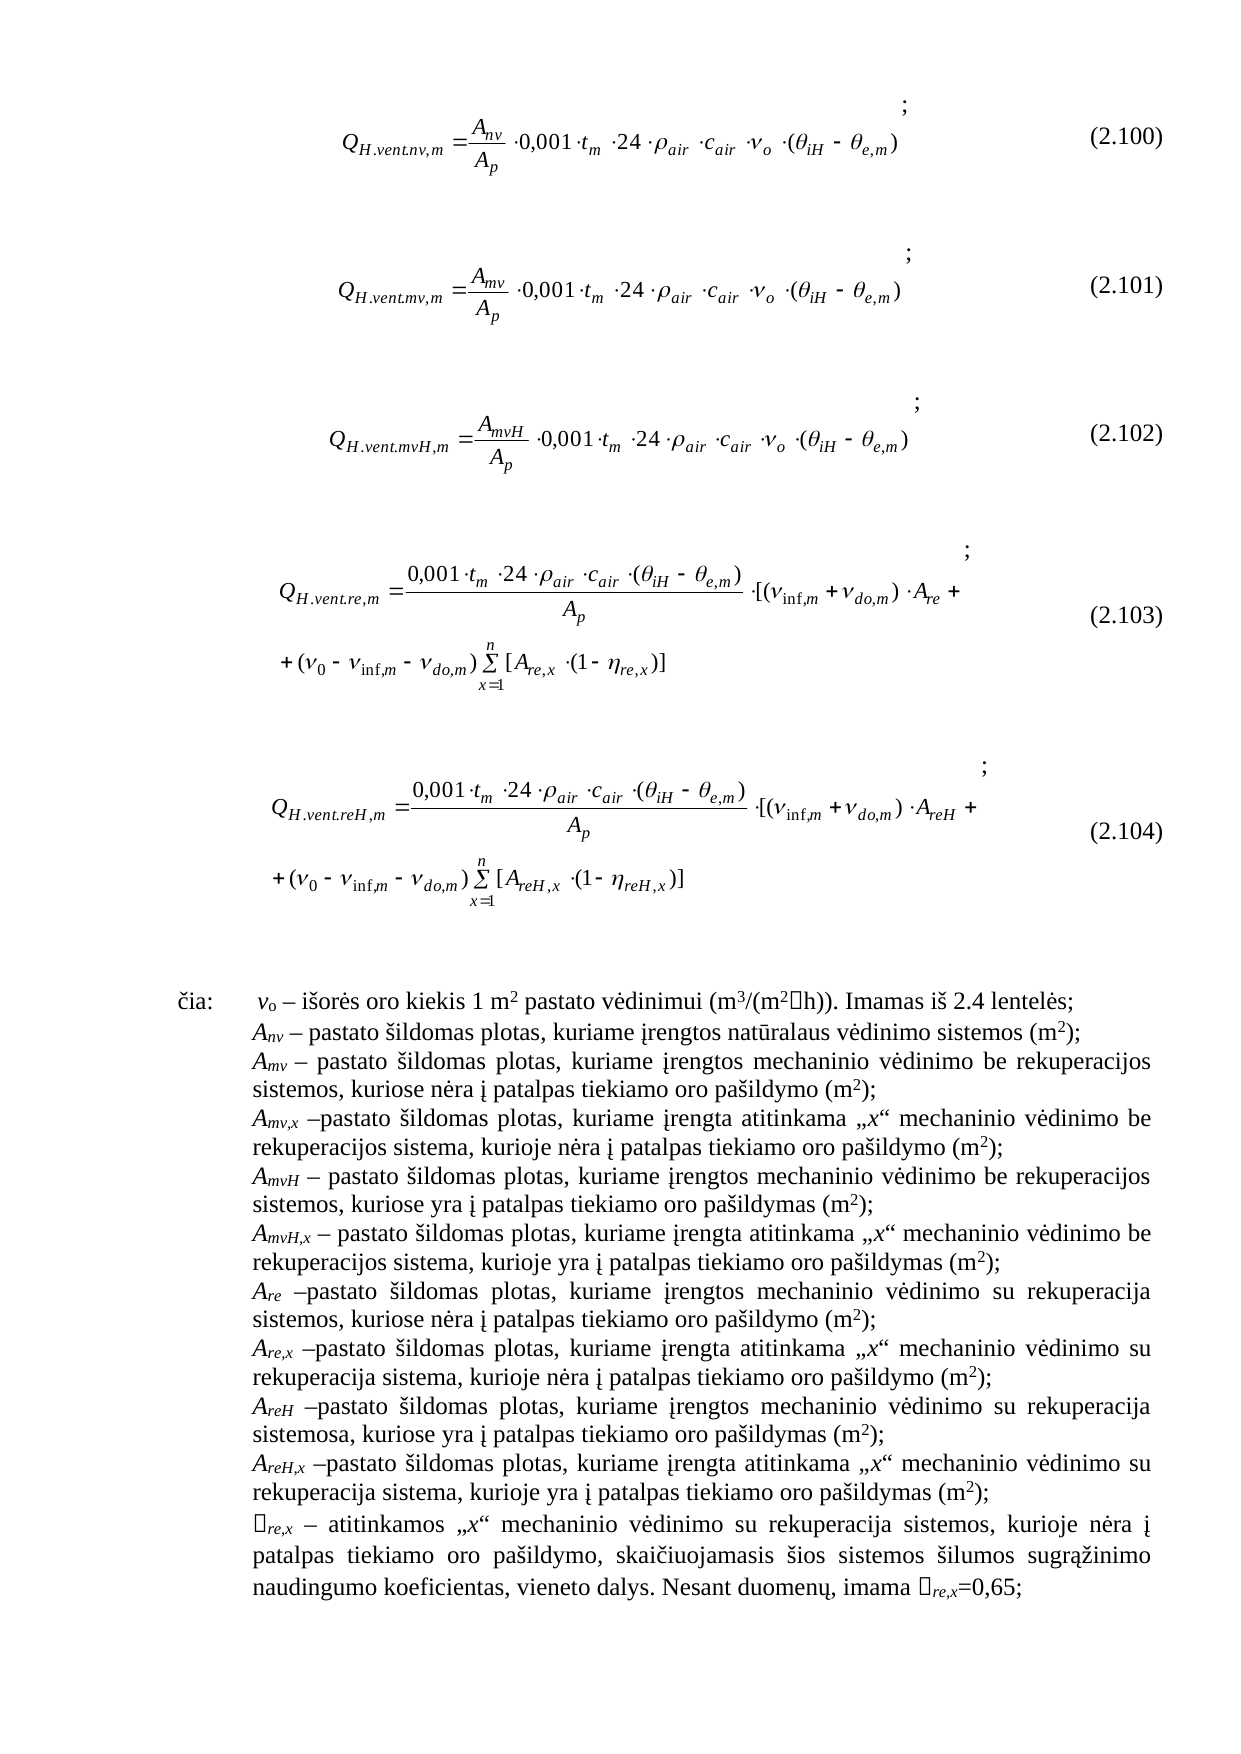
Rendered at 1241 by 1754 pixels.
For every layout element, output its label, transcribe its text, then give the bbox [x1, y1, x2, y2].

text AmvH,x – pastato šildomas plotas, kuriame įrengta atitinkama „x“ mechaninio vėdinimo be rekuperacijos sistema, kurioje yra į patalpas tiekiamo oro pašildymas (m2); [252, 1218, 1152, 1276]
text AmvH – pastato šildomas plotas, kuriame įrengtos mechaninio vėdinimo be rekuperacijos sistemos, kuriose yra į patalpas tiekiamo oro pašildymas (m2); [252, 1161, 1152, 1218]
text čia: vo – išorės oro kiekis 1 m2 pastato vėdinimui (m3/(m2h)). Imamas iš 2.4 lentelės; [177, 983, 1152, 1017]
text Amv – pastato šildomas plotas, kuriame įrengtos mechaninio vėdinimo be rekuperacijos sistemos, kuriose nėra į patalpas tiekiamo oro pašildymo (m2); [252, 1046, 1152, 1103]
table_header ; [177, 523, 1070, 710]
table_header (2.104) [1079, 739, 1174, 926]
text re,x – atitinkamos „x“ mechaninio vėdinimo su rekuperacija sistemos, kurioje nėra į patalpas tiekiamo oro pašildymo, skaičiuojamasis šios sistemos šilumos sugrąžinimo naudingumo koeficientas, vieneto dalys. Nesant duomenų, imama re,x=0,65; [252, 1506, 1152, 1603]
table_header ; [177, 89, 1070, 197]
table_header (2.103) [1070, 523, 1174, 710]
text Are –pastato šildomas plotas, kuriame įrengtos mechaninio vėdinimo su rekuperacija sistemos, kuriose nėra į patalpas tiekiamo oro pašildymo (m2); [252, 1276, 1152, 1333]
table_header (2.101) [1070, 225, 1174, 345]
text Anv – pastato šildomas plotas, kuriame įrengtos natūralaus vėdinimo sistemos (m2); [252, 1017, 1152, 1046]
table_header ; [177, 739, 1079, 926]
table_header (2.102) [1070, 374, 1174, 494]
text Are,x –pastato šildomas plotas, kuriame įrengta atitinkama „x“ mechaninio vėdinimo su rekuperacija sistema, kurioje nėra į patalpas tiekiamo oro pašildymo (m2); [252, 1333, 1152, 1391]
text AreH,x –pastato šildomas plotas, kuriame įrengta atitinkama „x“ mechaninio vėdinimo su rekuperacija sistema, kurioje yra į patalpas tiekiamo oro pašildymas (m2); [252, 1448, 1152, 1506]
table_header ; [177, 374, 1070, 494]
table_header ; [177, 225, 1070, 345]
text AreH –pastato šildomas plotas, kuriame įrengtos mechaninio vėdinimo su rekuperacija sistemosa, kuriose yra į patalpas tiekiamo oro pašildymas (m2); [252, 1391, 1152, 1448]
table_header (2.100) [1070, 89, 1174, 197]
text Amv,x –pastato šildomas plotas, kuriame įrengta atitinkama „x“ mechaninio vėdinimo be rekuperacijos sistema, kurioje nėra į patalpas tiekiamo oro pašildymo (m2); [252, 1103, 1152, 1161]
